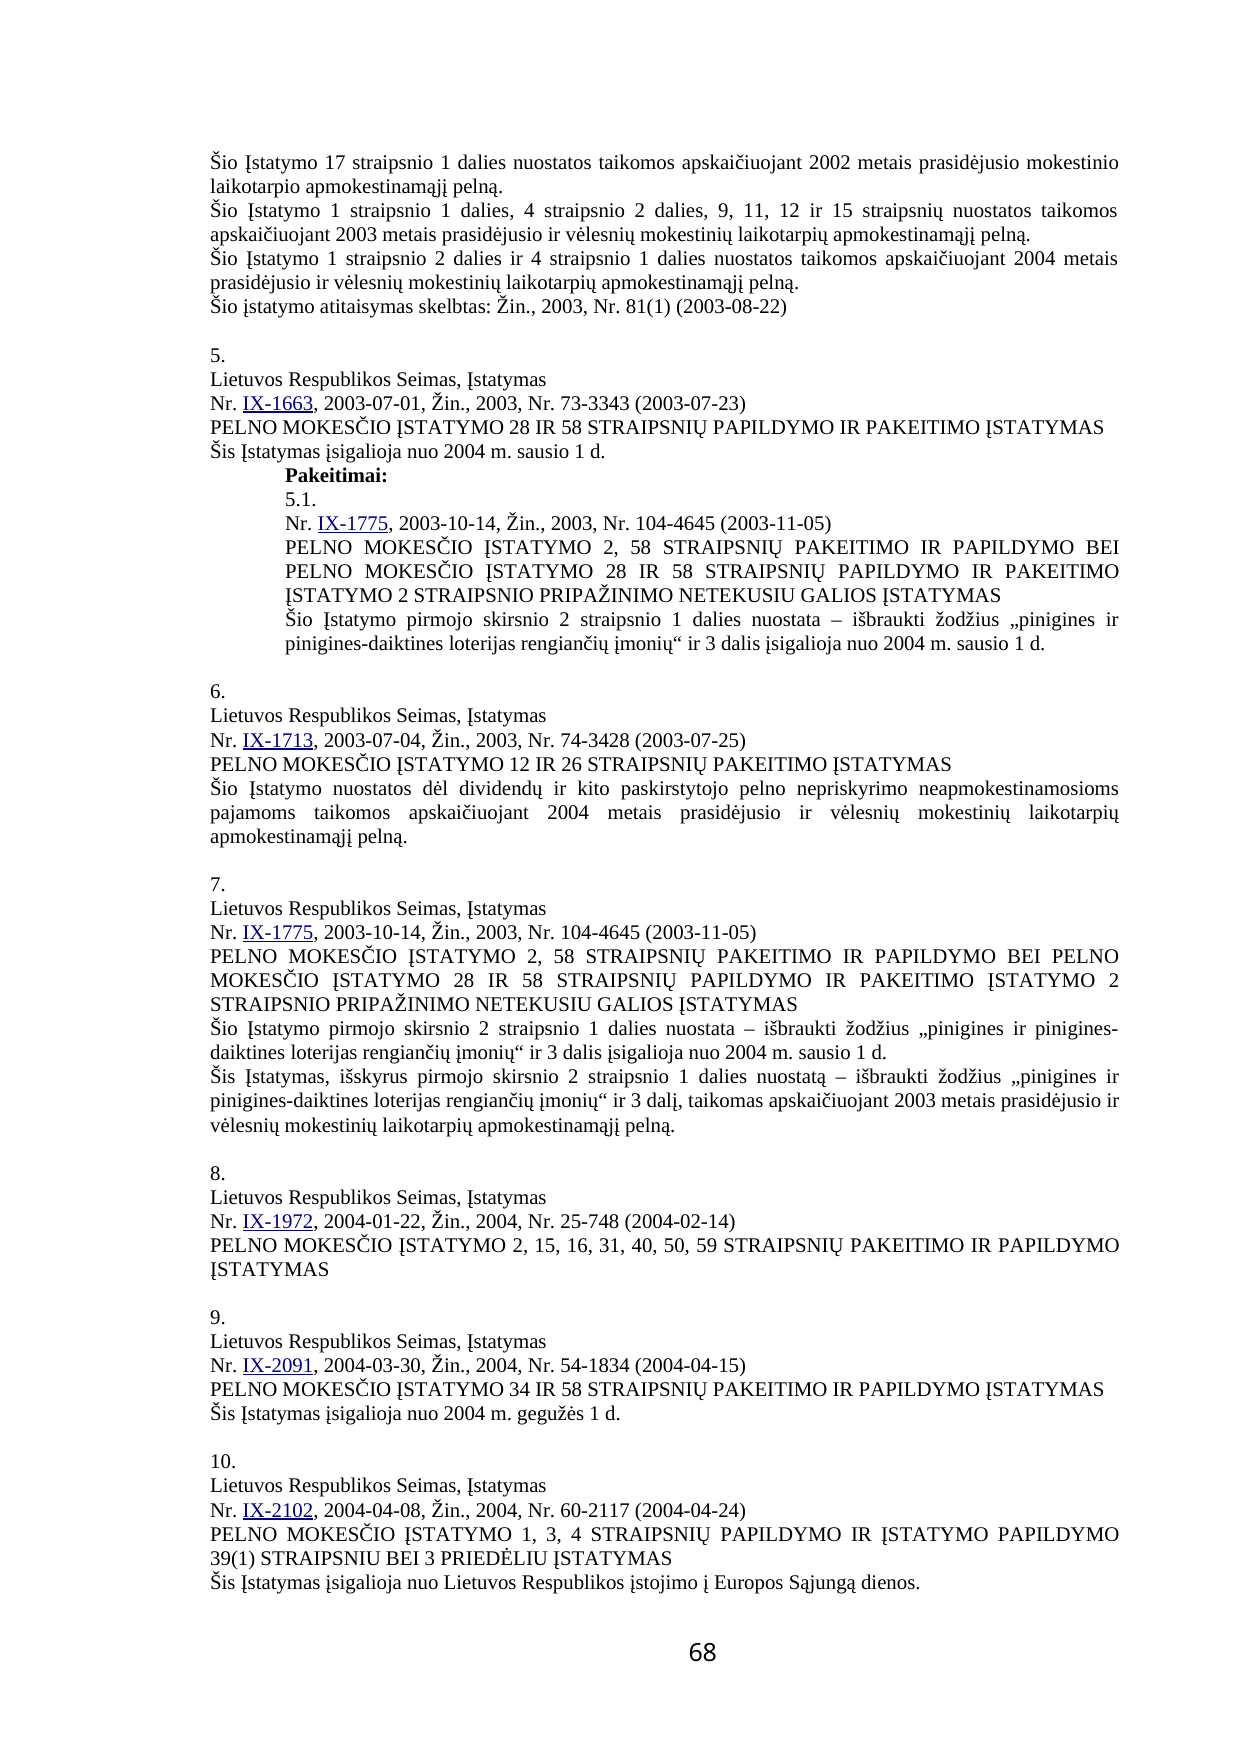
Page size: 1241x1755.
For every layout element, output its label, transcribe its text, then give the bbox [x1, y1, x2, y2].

text PELNO MOKESČIO ĮSTATYMO 2, 15, 16, 31, 40, 50, 59 STRAIPSNIŲ PAKEITIMO IR PAPILDYMO ĮSTATYMAS [210, 1233, 1120, 1281]
text Šio Įstatymo pirmojo skirsnio 2 straipsnio 1 dalies nuostata – išbraukti žodžius „pinigines ir pinigines-daiktines loterijas rengiančių įmonių“ ir 3 dalis įsigalioja nuo 2004 m. sausio 1 d. [285, 607, 1120, 655]
text Nr. IX-2091, 2004-03-30, Žin., 2004, Nr. 54-1834 (2004-04-15) [210, 1353, 1120, 1377]
text Šis Įstatymas, išskyrus pirmojo skirsnio 2 straipsnio 1 dalies nuostatą – išbraukti žodžius „pinigines ir pinigines-daiktines loterijas rengiančių įmonių“ ir 3 dalį, taikomas apskaičiuojant 2003 metais prasidėjusio ir vėlesnių mokestinių laikotarpių apmokestinamąjį pelną. [210, 1064, 1120, 1137]
text PELNO MOKESČIO ĮSTATYMO 12 IR 26 STRAIPSNIŲ PAKEITIMO ĮSTATYMAS [210, 752, 1120, 776]
text Lietuvos Respublikos Seimas, Įstatymas [210, 1329, 1120, 1353]
text Lietuvos Respublikos Seimas, Įstatymas [210, 1473, 1120, 1497]
text Šis Įstatymas įsigalioja nuo 2004 m. sausio 1 d. [210, 439, 1120, 463]
text Nr. IX-1663, 2003-07-01, Žin., 2003, Nr. 73-3343 (2003-07-23) [210, 391, 1120, 415]
text PELNO MOKESČIO ĮSTATYMO 1, 3, 4 STRAIPSNIŲ PAPILDYMO IR ĮSTATYMO PAPILDYMO 39(1) STRAIPSNIU BEI 3 PRIEDĖLIU ĮSTATYMAS [210, 1522, 1120, 1570]
text Nr. IX-1713, 2003-07-04, Žin., 2003, Nr. 74-3428 (2003-07-25) [210, 727, 1120, 752]
text 9. [210, 1305, 1120, 1329]
text Nr. IX-2102, 2004-04-08, Žin., 2004, Nr. 60-2117 (2004-04-24) [210, 1497, 1120, 1522]
text PELNO MOKESČIO ĮSTATYMO 28 IR 58 STRAIPSNIŲ PAPILDYMO IR PAKEITIMO ĮSTATYMAS [210, 415, 1120, 439]
text Lietuvos Respublikos Seimas, Įstatymas [210, 1185, 1120, 1209]
text Šio Įstatymo 1 straipsnio 2 dalies ir 4 straipsnio 1 dalies nuostatos taikomos apskaičiuojant 2004 metais prasidėjusio ir vėlesnių mokestinių laikotarpių apmokestinamąjį pelną. [210, 246, 1120, 294]
text Šio Įstatymo 1 straipsnio 1 dalies, 4 straipsnio 2 dalies, 9, 11, 12 ir 15 straipsnių nuostatos taikomos apskaičiuojant 2003 metais prasidėjusio ir vėlesnių mokestinių laikotarpių apmokestinamąjį pelną. [210, 198, 1120, 246]
text 7. [210, 872, 1120, 896]
text Nr. IX-1775, 2003-10-14, Žin., 2003, Nr. 104-4645 (2003-11-05) [210, 920, 1120, 944]
text PELNO MOKESČIO ĮSTATYMO 2, 58 STRAIPSNIŲ PAKEITIMO IR PAPILDYMO BEI PELNO MOKESČIO ĮSTATYMO 28 IR 58 STRAIPSNIŲ PAPILDYMO IR PAKEITIMO ĮSTATYMO 2 STRAIPSNIO PRIPAŽINIMO NETEKUSIU GALIOS ĮSTATYMAS [210, 944, 1120, 1016]
text 5.1. [210, 487, 1120, 511]
text Šio Įstatymo nuostatos dėl dividendų ir kito paskirstytojo pelno nepriskyrimo neapmokestinamosioms pajamoms taikomos apskaičiuojant 2004 metais prasidėjusio ir vėlesnių mokestinių laikotarpių apmokestinamąjį pelną. [210, 776, 1120, 848]
text PELNO MOKESČIO ĮSTATYMO 2, 58 STRAIPSNIŲ PAKEITIMO IR PAPILDYMO BEI PELNO MOKESČIO ĮSTATYMO 28 IR 58 STRAIPSNIŲ PAPILDYMO IR PAKEITIMO ĮSTATYMO 2 STRAIPSNIO PRIPAŽINIMO NETEKUSIU GALIOS ĮSTATYMAS [285, 535, 1120, 607]
text Lietuvos Respublikos Seimas, Įstatymas [210, 703, 1120, 727]
text 10. [210, 1449, 1120, 1473]
text Nr. IX-1775, 2003-10-14, Žin., 2003, Nr. 104-4645 (2003-11-05) [210, 511, 1120, 535]
text Šis Įstatymas įsigalioja nuo 2004 m. gegužės 1 d. [210, 1401, 1120, 1425]
text Pakeitimai: [210, 463, 1120, 487]
text Šio Įstatymo pirmojo skirsnio 2 straipsnio 1 dalies nuostata – išbraukti žodžius „pinigines ir pinigines-daiktines loterijas rengiančių įmonių“ ir 3 dalis įsigalioja nuo 2004 m. sausio 1 d. [210, 1016, 1120, 1064]
text Šis Įstatymas įsigalioja nuo Lietuvos Respublikos įstojimo į Europos Sąjungą dienos. [210, 1570, 1120, 1594]
text Šio įstatymo atitaisymas skelbtas: Žin., 2003, Nr. 81(1) (2003-08-22) [210, 294, 1120, 318]
text Nr. IX-1972, 2004-01-22, Žin., 2004, Nr. 25-748 (2004-02-14) [210, 1209, 1120, 1233]
text Lietuvos Respublikos Seimas, Įstatymas [210, 896, 1120, 920]
text Šio Įstatymo 17 straipsnio 1 dalies nuostatos taikomos apskaičiuojant 2002 metais prasidėjusio mokestinio laikotarpio apmokestinamąjį pelną. [210, 150, 1120, 198]
text 8. [210, 1161, 1120, 1185]
text Lietuvos Respublikos Seimas, Įstatymas [210, 367, 1120, 391]
text 6. [210, 679, 1120, 703]
text 5. [210, 342, 1120, 367]
text PELNO MOKESČIO ĮSTATYMO 34 IR 58 STRAIPSNIŲ PAKEITIMO IR PAPILDYMO ĮSTATYMAS [210, 1377, 1120, 1401]
